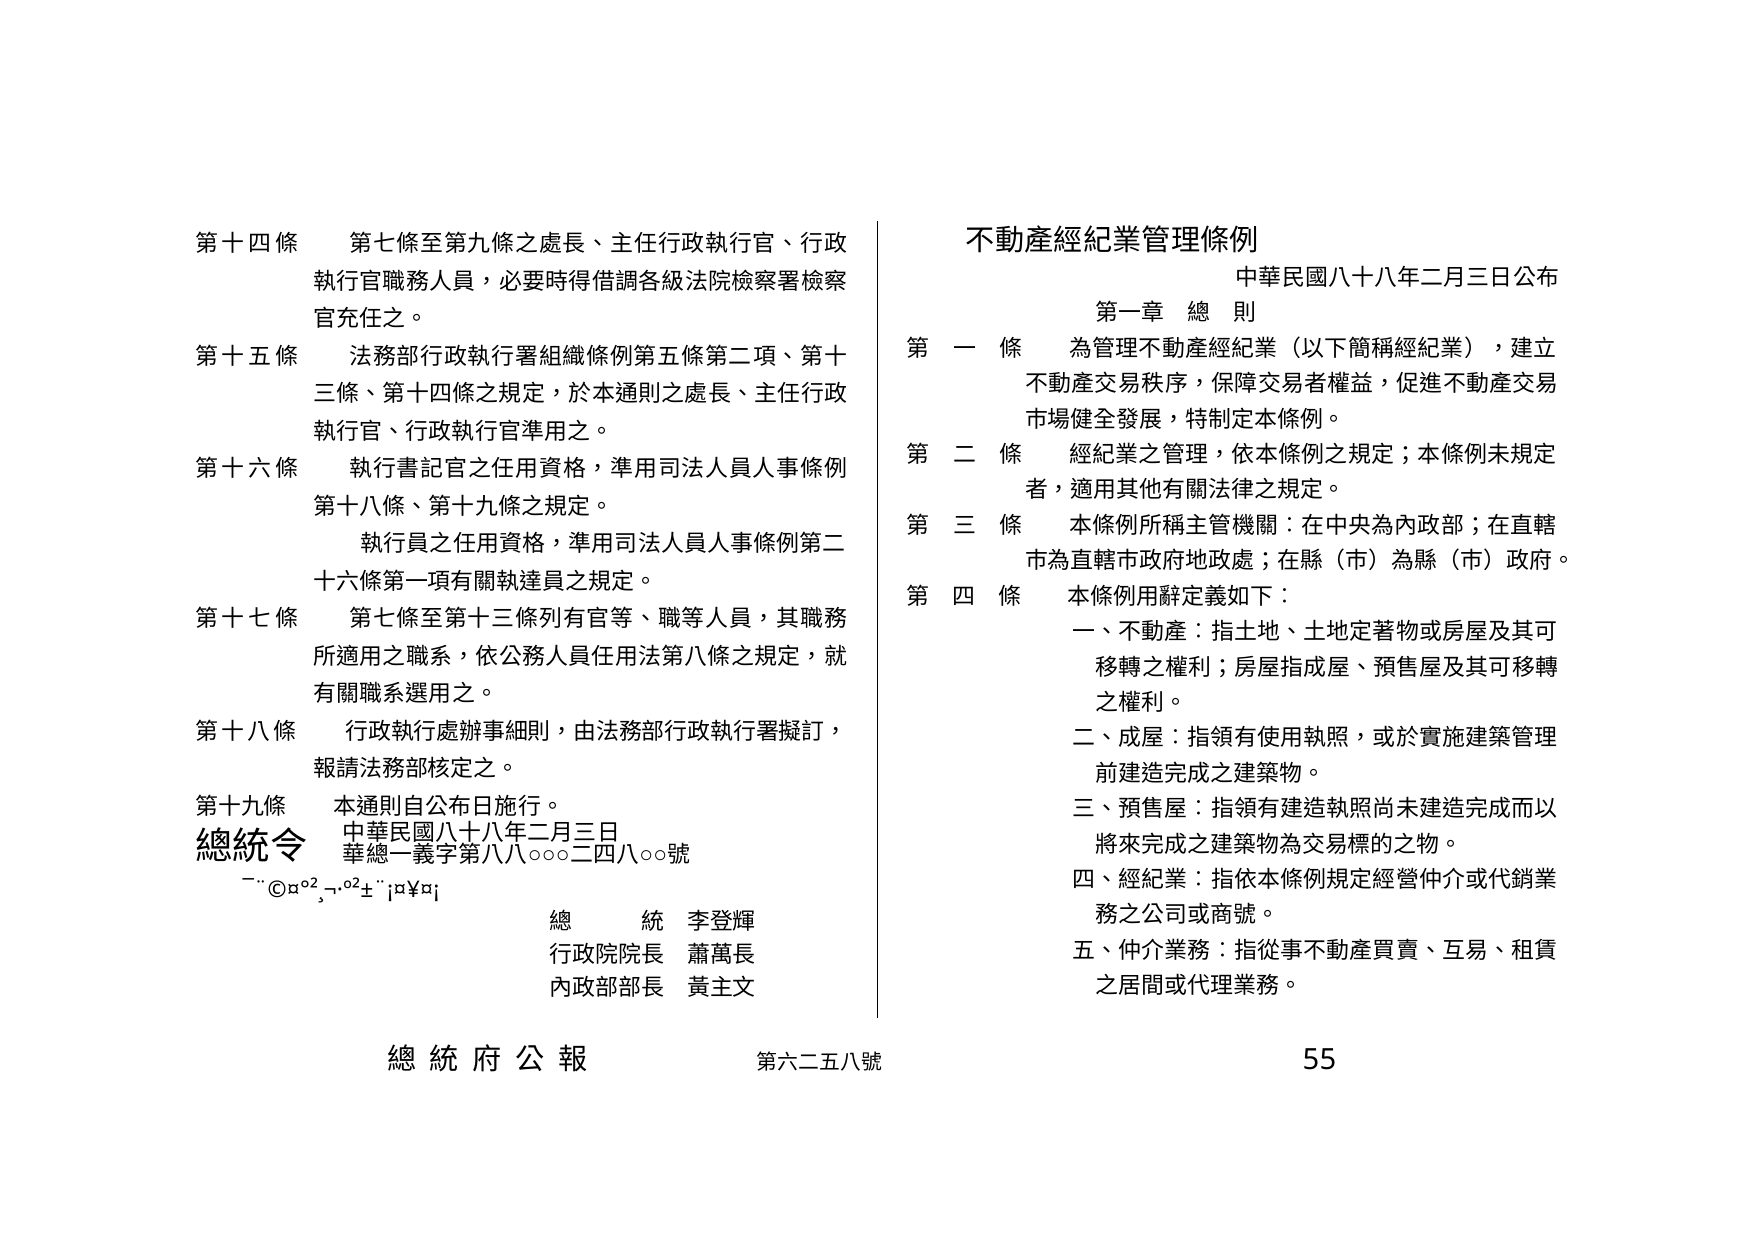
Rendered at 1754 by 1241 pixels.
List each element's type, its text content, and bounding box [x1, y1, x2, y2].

text 不動產經紀業管理條例 [966, 222, 1559, 257]
text 執行員之任用資格，準用司法人員人事條例第二十六條第一項有關執達員之規定。 [313, 522, 847, 597]
text 第 一 條 為管理不動產經紀業（以下簡稱經紀業），建立不動產交易秩序，保障交易者權益，促進不動產交易巿場健全發展，特制定本條例。 [907, 328, 1559, 434]
text 一、不動產︰指土地、土地定著物或房屋及其可移轉之權利；房屋指成屋、預售屋及其可移轉之權利。 [1072, 611, 1559, 717]
text 第十七條 第七條至第十三條列有官等、職等人員，其職務所適用之職系，依公務人員任用法第八條之規定，就有關職系選用之。 [195, 597, 847, 709]
text 四、經紀業︰指依本條例規定經營仲介或代銷業務之公司或商號。 [1072, 859, 1559, 930]
text 三、預售屋︰指領有建造執照尚未建造完成而以將來完成之建築物為交易標的之物。 [1072, 788, 1559, 859]
text 第 三 條 本條例所稱主管機關︰在中央為內政部；在直轄巿為直轄巿政府地政處；在縣（巿）為縣（巿）政府。 [907, 505, 1559, 576]
text 行政院院長 蕭萬長 [195, 942, 847, 967]
text 中華民國八十八年二月三日公布 [966, 257, 1559, 292]
text 五、仲介業務︰指從事不動產買賣、互易、租賃之居間或代理業務。 [1072, 930, 1559, 1001]
text 第十六條 執行書記官之任用資格，準用司法人員人事條例第十八條、第十九條之規定。 [195, 447, 847, 522]
text 第十四條 第七條至第九條之處長、主任行政執行官、行政執行官職務人員，必要時得借調各級法院檢察署檢察官充任之。 [195, 222, 847, 334]
text 第 二 條 經紀業之管理，依本條例之規定；本條例未規定者，適用其他有關法律之規定。 [907, 434, 1559, 505]
table_header 中華民國八十八年二月三日 華總一義字第八八○○○二四八○○號 [340, 822, 852, 867]
text 第十九條 本通則自公布日施行。 [195, 784, 847, 822]
text 第一章 總 則 [907, 292, 1559, 328]
table_header 總統令 [192, 822, 340, 867]
text 第 四 條 本條例用辭定義如下︰ [907, 576, 1559, 611]
text 二、成屋︰指領有使用執照，或於實施建築管理前建造完成之建築物。 [1072, 717, 1559, 788]
text 第十八條 行政執行處辦事細則，由法務部行政執行署擬訂，報請法務部核定之。 [195, 709, 847, 784]
text 第十五條 法務部行政執行署組織條例第五條第二項、第十三條、第十四條之規定，於本通則之處長、主任行政執行官、行政執行官準用之。 [195, 334, 847, 447]
text 總 統 李登輝 [195, 909, 847, 934]
text 內政部部長 黃主文 [195, 976, 847, 1001]
text ¯¨©¤°²¸¬·º²±¨¡¤¥¤¡ [195, 867, 847, 905]
